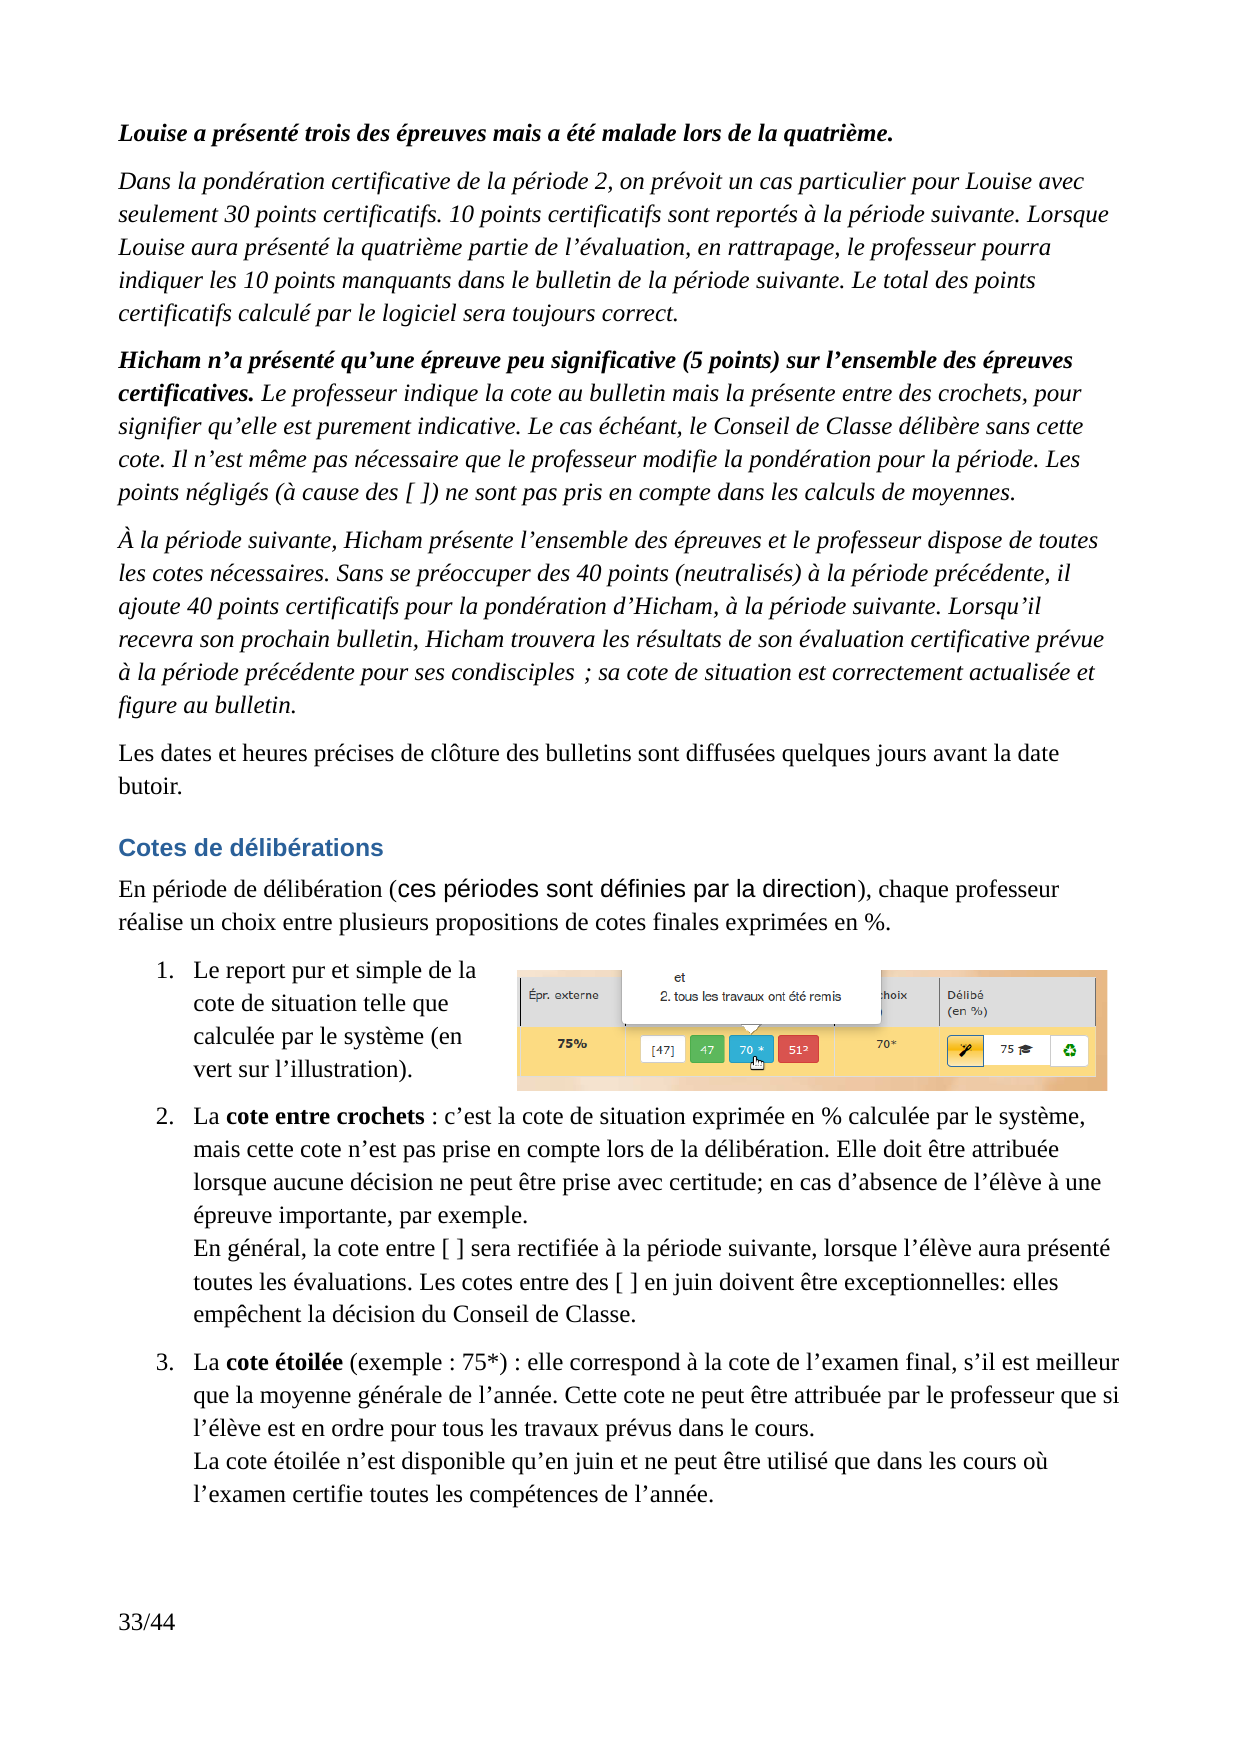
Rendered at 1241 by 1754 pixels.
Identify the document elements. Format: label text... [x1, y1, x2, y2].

list Le report pur et simple de la cote de situation telle que calculée par le système (en vert sur l’illustration). [156, 955, 1122, 1083]
list La cote entre crochets : c’est la cote de situation exprimée en % calculée par le système, mais cette cote n’est pas prise en compte lors de la délibération. Elle doit être attribuée lorsque aucune décision ne peut être prise avec certitude; en cas d’absence de l’élève à une épreuve importante, par exemple. En général, la cote entre [ ] sera rectifiée à la période suivante, lorsque l’élève aura présenté toutes les évaluations. Les cotes entre des [ ] en juin doivent être exceptionnelles: elles empêchent la décision du Conseil de Classe. [156, 1101, 1122, 1328]
text Dans la pondération certificative de la période 2, on prévoit un cas particulier pour Louise avec seulement 30 points certificatifs. 10 points certificatifs sont reportés à la période suivante. Lorsque Louise aura présenté la quatrième partie de l’évaluation, en rattrapage, le professeur pourra indiquer les 10 points manquants dans le bulletin de la période suivante. Le total des points certificatifs calculé par le logiciel sera toujours correct. [118, 166, 1122, 327]
list La cote étoilée (exemple : 75*) : elle correspond à la cote de l’examen final, s’il est meilleur que la moyenne générale de l’année. Cette cote ne peut être attribuée par le professeur que si l’élève est en ordre pour tous les travaux prévus dans le cours. La cote étoilée n’est disponible qu’en juin et ne peut être utilisé que dans les cours où l’examen certifie toutes les compétences de l’année. [156, 1347, 1122, 1508]
text À la période suivante, Hicham présente l’ensemble des épreuves et le professeur dispose de toutes les cotes nécessaires. Sans se préoccuper des 40 points (neutralisés) à la période précédente, il ajoute 40 points certificatifs pour la pondération d’Hicham, à la période suivante. Lorsqu’il recevra son prochain bulletin, Hicham trouvera les résultats de son évaluation certificative prévue à la période précédente pour ses condisciples ; sa cote de situation est correctement actualisée et figure au bulletin. [118, 525, 1122, 719]
picture [517, 970, 1108, 1091]
text En période de délibération (ces périodes sont définies par la direction), chaque professeur réalise un choix entre plusieurs propositions de cotes finales exprimées en %. [118, 874, 1122, 936]
text Les dates et heures précises de clôture des bulletins sont diffusées quelques jours avant la date butoir. [118, 738, 1122, 799]
text Louise a présenté trois des épreuves mais a été malade lors de la quatrième. [118, 118, 1122, 147]
subtitle Cotes de délibérations [118, 833, 1122, 862]
text Hicham n’a présenté qu’une épreuve peu significative (5 points) sur l’ensemble des épreuves certificatives. Le professeur indique la cote au bulletin mais la présente entre des crochets, pour signifier qu’elle est purement indicative. Le cas échéant, le Conseil de Classe délibère sans cette cote. Il n’est même pas nécessaire que le professeur modifie la pondération pour la période. Les points négligés (à cause des [ ]) ne sont pas pris en compte dans les calculs de moyennes. [118, 345, 1122, 506]
